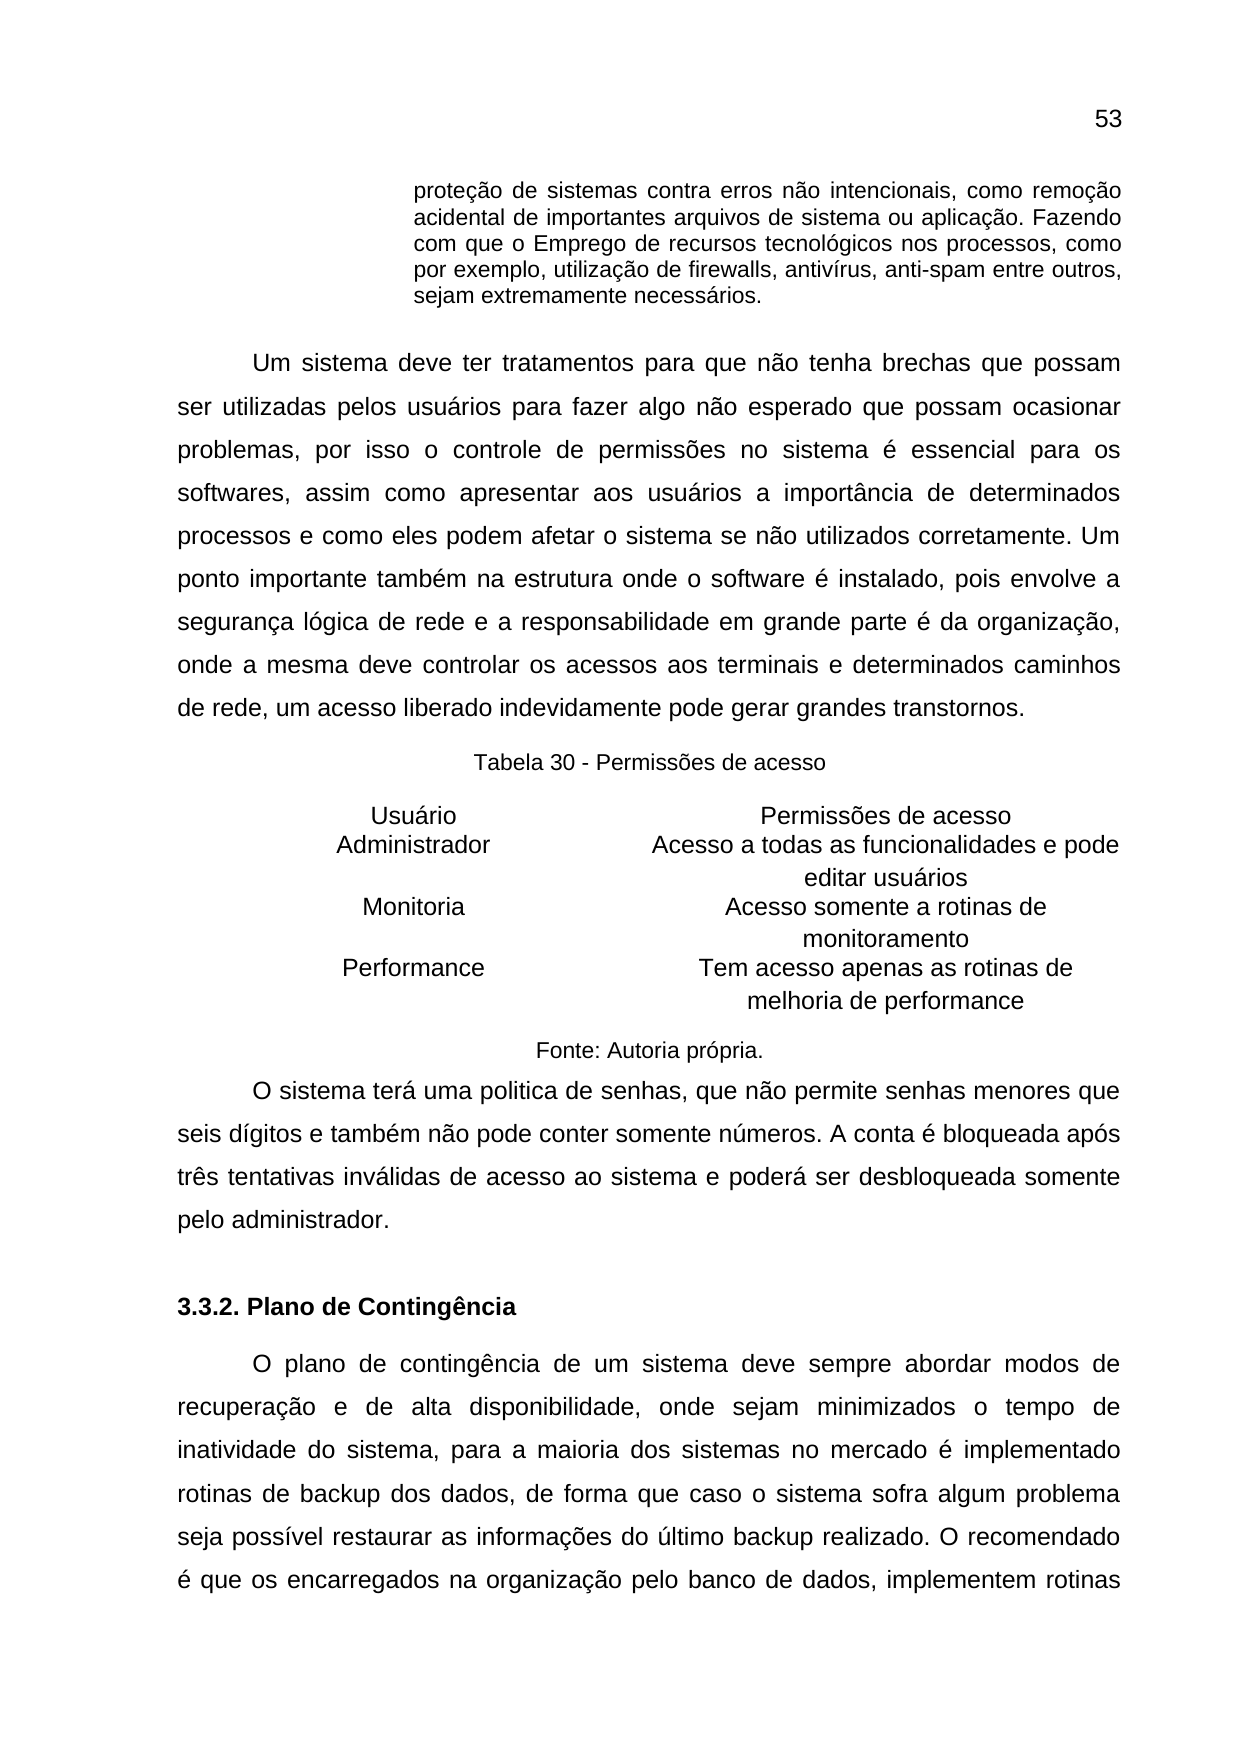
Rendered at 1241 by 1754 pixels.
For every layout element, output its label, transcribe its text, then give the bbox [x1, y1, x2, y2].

table_cell Performance [177, 953, 649, 1015]
text Um sistema deve ter tratamentos para que não tenha brechas que possam ser utilizadas pelos usuários para fazer algo não esperado que possam ocasionar problemas, por isso o controle de permissões no sistema é essencial para os softwares, assim como apresentar aos usuários a importância de determinados processos e como eles podem afetar o sistema se não utilizados corretamente. Um ponto importante também na estrutura onde o software é instalado, pois envolve a segurança lógica de rede e a responsabilidade em grande parte é da organização, onde a mesma deve controlar os acessos aos terminais e determinados caminhos de rede, um acesso liberado indevidamente pode gerar grandes transtornos. [177, 348, 1122, 722]
table_cell Monitoria [177, 891, 649, 953]
text O plano de contingência de um sistema deve sempre abordar modos de recuperação e de alta disponibilidade, onde sejam minimizados o tempo de inatividade do sistema, para a maioria dos sistemas no mercado é implementado rotinas de backup dos dados, de forma que caso o sistema sofra algum problema seja possível restaurar as informações do último backup realizado. O recomendado é que os encarregados na organização pelo banco de dados, implementem rotinas [177, 1349, 1122, 1593]
text Fonte: Autoria própria. [177, 1037, 1122, 1063]
table_header Permissões de acesso [650, 801, 1122, 830]
table_cell Administrador [177, 830, 649, 891]
table_cell Acesso somente a rotinas de monitoramento [650, 891, 1122, 953]
table_cell Tem acesso apenas as rotinas de melhoria de performance [650, 953, 1122, 1015]
text Tabela 30 - Permissões de acesso [177, 749, 1122, 775]
table_header Usuário [177, 801, 649, 830]
text O sistema terá uma politica de senhas, que não permite senhas menores que seis dígitos e também não pode conter somente números. A conta é bloqueada após três tentativas inválidas de acesso ao sistema e poderá ser desbloqueada somente pelo administrador. [177, 1076, 1122, 1234]
subtitle 3.3.2. Plano de Contingência [177, 1292, 1122, 1320]
table_cell Acesso a todas as funcionalidades e pode editar usuários [650, 830, 1122, 891]
text proteção de sistemas contra erros não intencionais, como remoção acidental de importantes arquivos de sistema ou aplicação. Fazendo com que o Emprego de recursos tecnológicos nos processos, como por exemplo, utilização de firewalls, antivírus, anti-spam entre outros, sejam extremamente necessários. [413, 177, 1122, 309]
